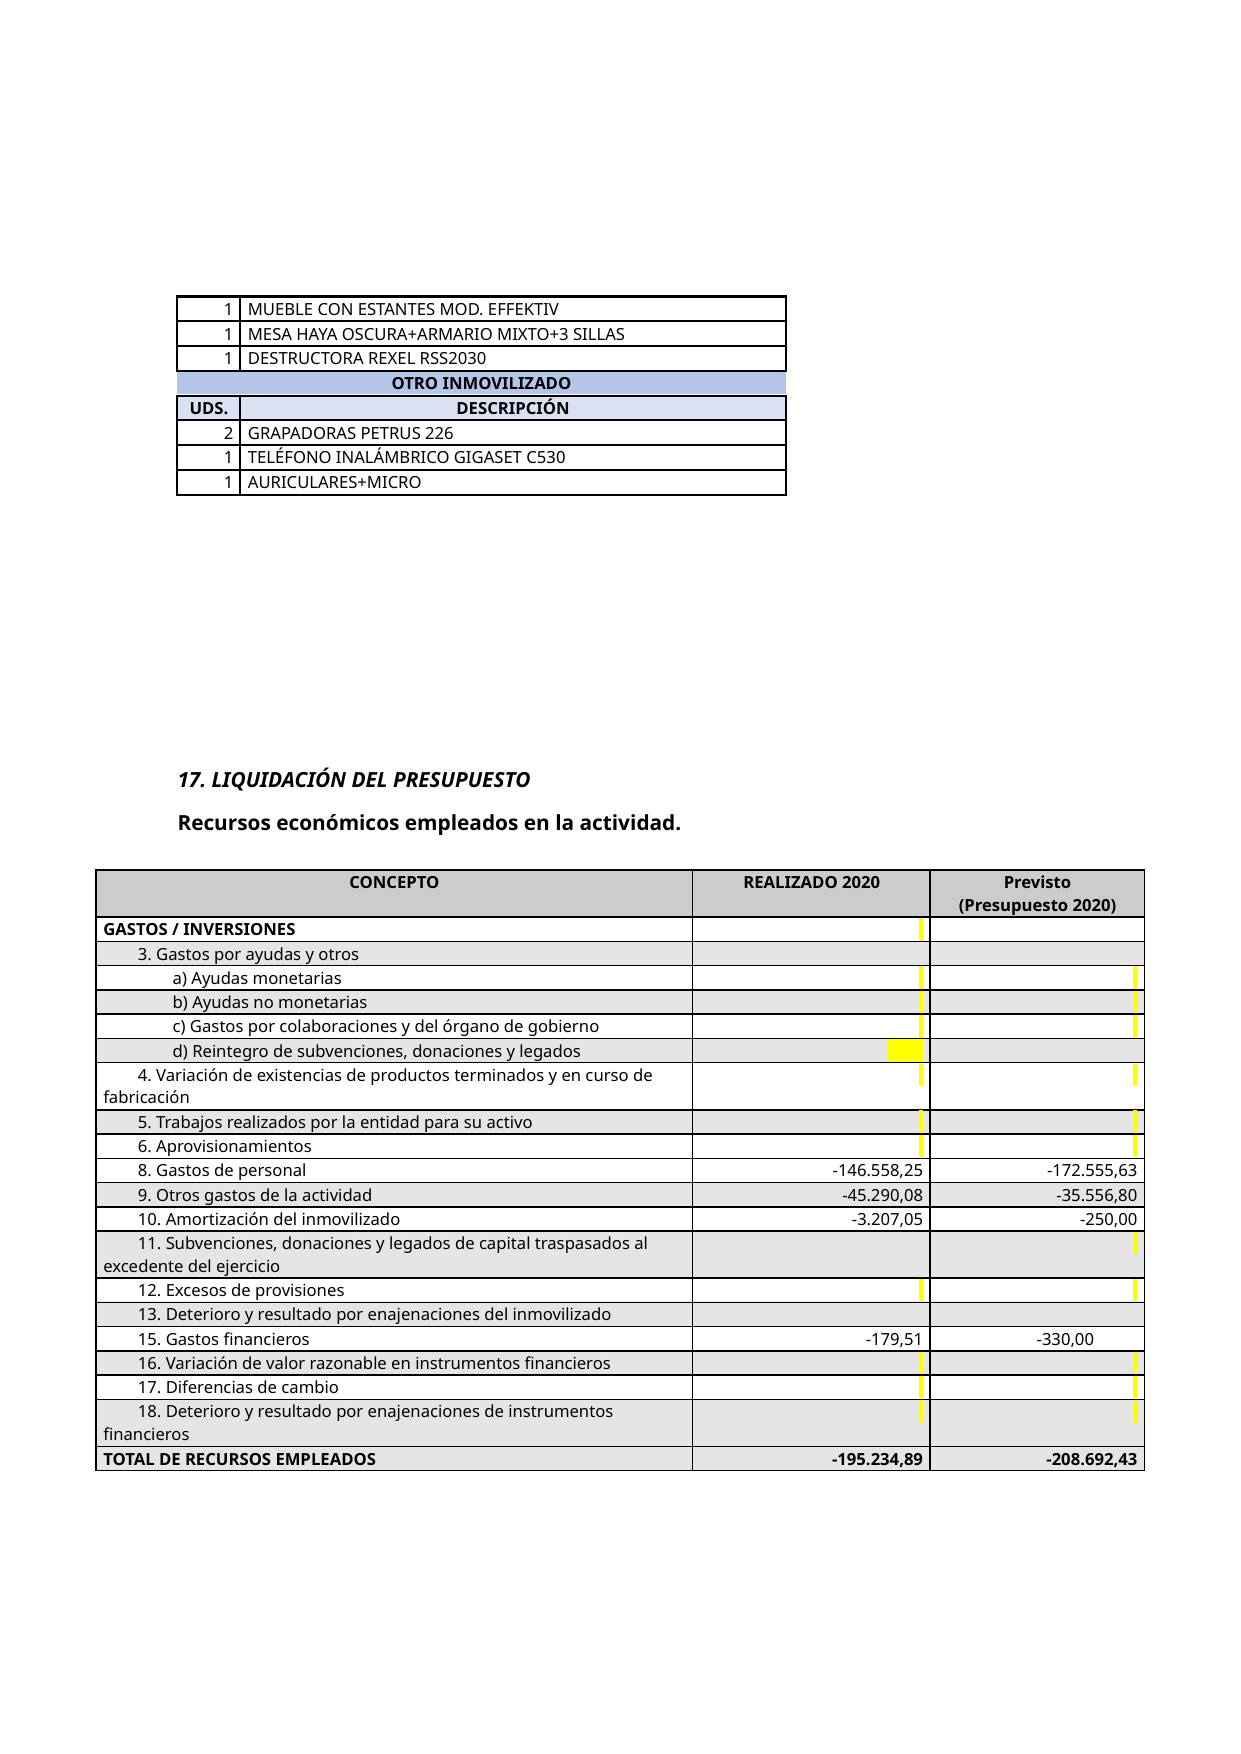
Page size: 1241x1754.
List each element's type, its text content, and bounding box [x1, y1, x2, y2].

table_cell [931, 991, 1144, 1013]
table_cell 17. Diferencias de cambio [97, 1376, 692, 1398]
table_cell [693, 991, 929, 1013]
table_cell TELÉFONO INALÁMBRICO GIGASET C530 [241, 446, 785, 469]
table_cell [931, 1039, 1144, 1062]
table_cell [693, 1352, 929, 1374]
table_cell AURICULARES+MICRO [241, 471, 785, 494]
table_cell 12. Excesos de provisiones [97, 1279, 692, 1301]
table_cell 1 [178, 446, 239, 469]
table_cell -3.207,05 [693, 1208, 929, 1230]
table_cell [693, 966, 929, 989]
table_header CONCEPTO [97, 871, 692, 916]
table_cell d) Reintegro de subvenciones, donaciones y legados [97, 1039, 692, 1062]
table_cell 1 [178, 471, 239, 494]
table_header REALIZADO 2020 [693, 871, 929, 916]
table_cell [693, 1039, 929, 1062]
table_cell 1 [178, 298, 239, 320]
table_cell [931, 966, 1144, 989]
table_cell MUEBLE CON ESTANTES MOD. EFFEKTIV [241, 298, 785, 320]
table_cell [931, 1376, 1144, 1398]
table_cell GRAPADORAS PETRUS 226 [241, 421, 785, 444]
text 17. LIQUIDACIÓN DEL PRESUPUESTO [177, 766, 1063, 794]
table_cell [931, 1279, 1144, 1301]
table_cell [931, 942, 1144, 965]
table_cell TOTAL DE RECURSOS EMPLEADOS [97, 1447, 692, 1470]
table_cell -208.692,43 [931, 1447, 1144, 1470]
table_cell 1 [178, 347, 239, 370]
table_cell [693, 1303, 929, 1326]
table_cell [693, 1135, 929, 1157]
table_cell -45.290,08 [693, 1183, 929, 1206]
table_cell [693, 1232, 929, 1277]
table_cell 15. Gastos financieros [97, 1327, 692, 1350]
table_cell c) Gastos por colaboraciones y del órgano de gobierno [97, 1015, 692, 1038]
table_cell [931, 1303, 1144, 1326]
table_cell [693, 918, 929, 941]
table_cell 6. Aprovisionamientos [97, 1135, 692, 1157]
table_cell [693, 942, 929, 965]
table_cell [693, 1279, 929, 1301]
table_cell 9. Otros gastos de la actividad [97, 1183, 692, 1206]
table_cell [931, 1232, 1144, 1277]
table_cell -195.234,89 [693, 1447, 929, 1470]
table_cell 5. Trabajos realizados por la entidad para su activo [97, 1111, 692, 1133]
table_cell [931, 1352, 1144, 1374]
table_cell OTRO INMOVILIZADO [177, 372, 786, 394]
table_cell [693, 1376, 929, 1398]
table_cell DESTRUCTORA REXEL RSS2030 [241, 347, 785, 370]
table_cell [693, 1400, 929, 1446]
table_cell 13. Deterioro y resultado por enajenaciones del inmovilizado [97, 1303, 692, 1326]
table_cell [693, 1063, 929, 1109]
text Recursos económicos empleados en la actividad. [177, 808, 1063, 837]
table_cell 11. Subvenciones, donaciones y legados de capital traspasados al excedente del ejercicio [97, 1232, 692, 1277]
table_cell [931, 1015, 1144, 1038]
table_cell [931, 918, 1144, 941]
table_cell [931, 1111, 1144, 1133]
table_cell -172.555,63 [931, 1159, 1144, 1182]
table_cell 1 [178, 322, 239, 345]
table_cell UDS. [178, 397, 239, 419]
table_cell 2 [178, 421, 239, 444]
table_cell DESCRIPCIÓN [241, 397, 785, 419]
table_cell 16. Variación de valor razonable en instrumentos financieros [97, 1352, 692, 1374]
table_cell MESA HAYA OSCURA+ARMARIO MIXTO+3 SILLAS [241, 322, 785, 345]
table_cell 18. Deterioro y resultado por enajenaciones de instrumentos financieros [97, 1400, 692, 1446]
table_cell b) Ayudas no monetarias [97, 991, 692, 1013]
table_cell [931, 1063, 1144, 1109]
table_cell [931, 1135, 1144, 1157]
table_cell -146.558,25 [693, 1159, 929, 1182]
table_cell [931, 1400, 1144, 1446]
table_cell 10. Amortización del inmovilizado [97, 1208, 692, 1230]
table_cell 8. Gastos de personal [97, 1159, 692, 1182]
table_cell -179,51 [693, 1327, 929, 1350]
table_cell -35.556,80 [931, 1183, 1144, 1206]
table_cell -330,00 [931, 1327, 1144, 1350]
table_cell 3. Gastos por ayudas y otros [97, 942, 692, 965]
table_cell [693, 1015, 929, 1038]
table_cell a) Ayudas monetarias [97, 966, 692, 989]
table_cell -250,00 [931, 1208, 1144, 1230]
table_cell 4. Variación de existencias de productos terminados y en curso de fabricación [97, 1063, 692, 1109]
table_cell GASTOS / INVERSIONES [97, 918, 692, 941]
table_cell [693, 1111, 929, 1133]
table_header Previsto (Presupuesto 2020) [931, 871, 1144, 916]
